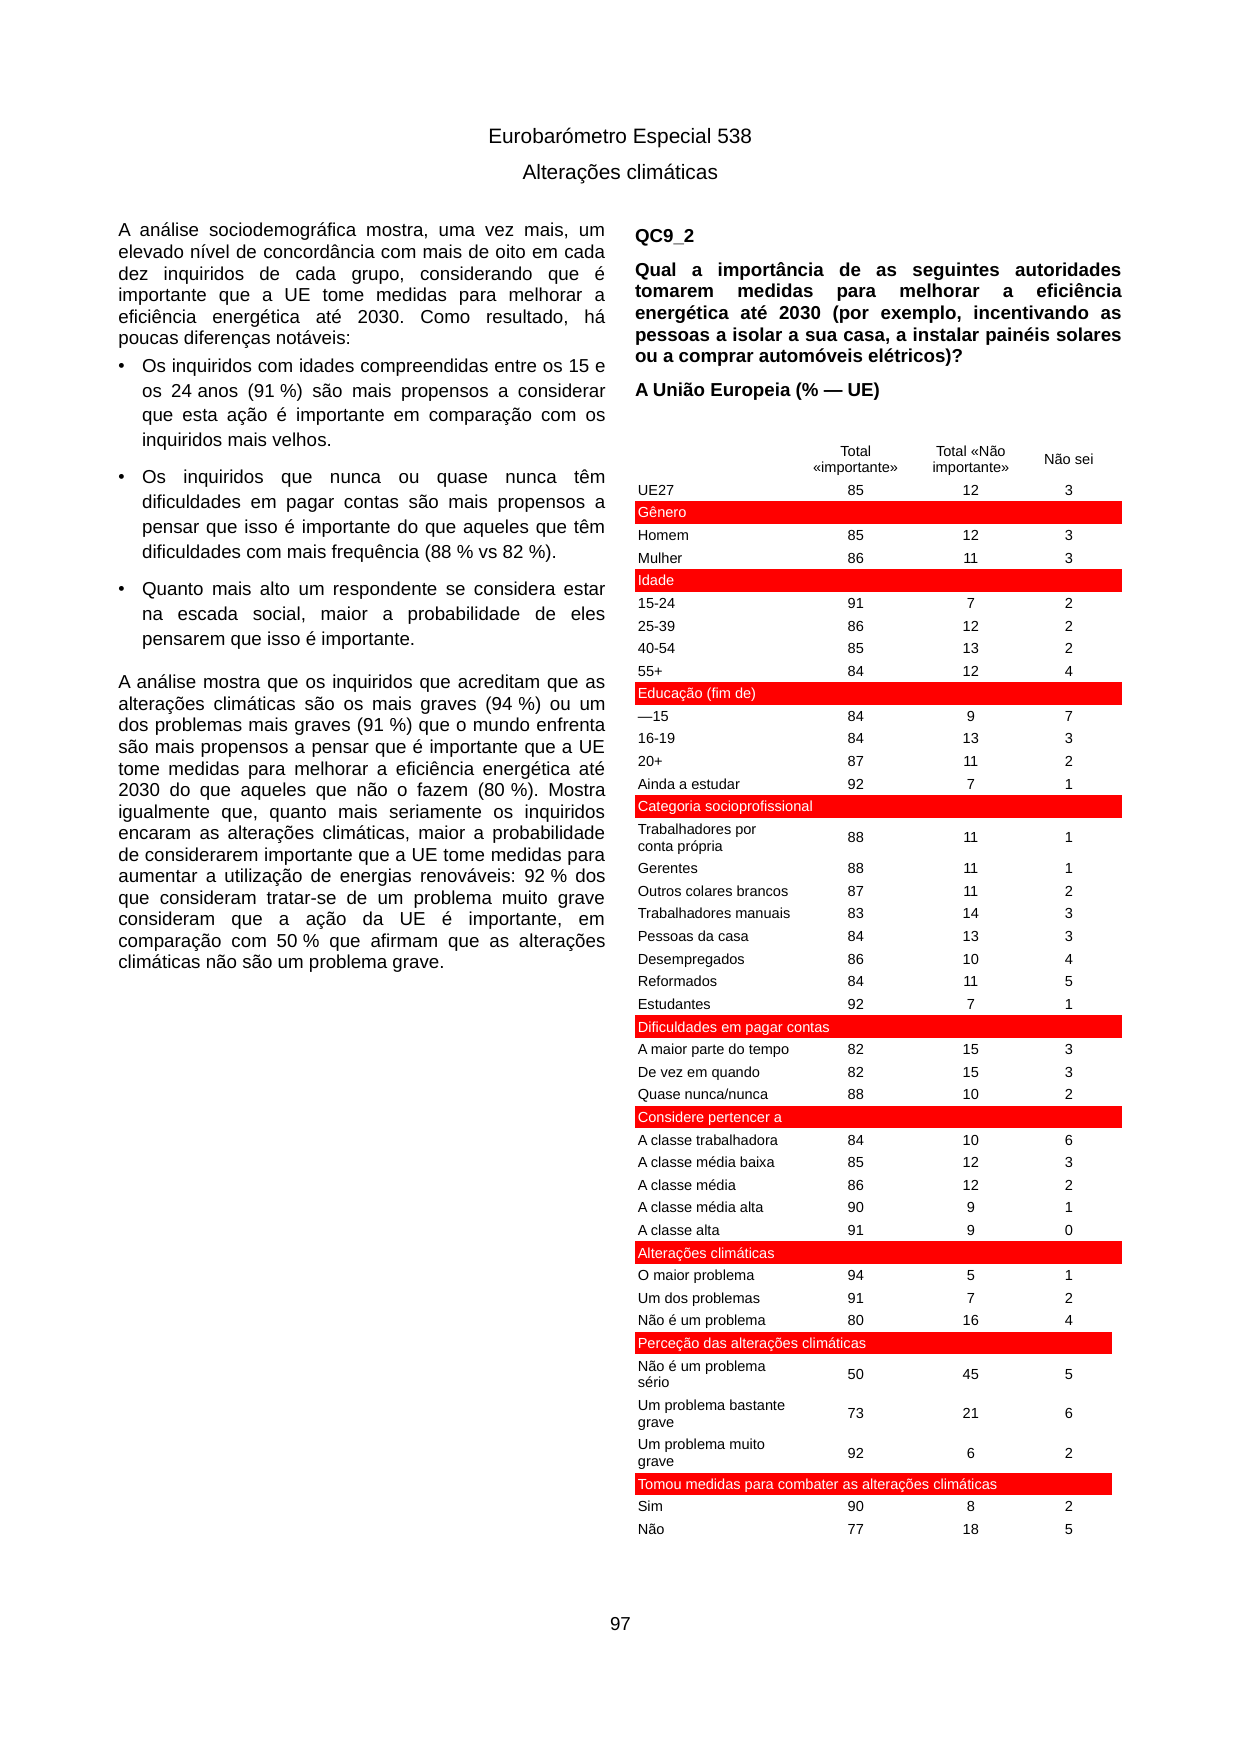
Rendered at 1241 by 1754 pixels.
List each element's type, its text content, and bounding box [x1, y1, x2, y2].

table_cell [1109, 637, 1122, 659]
table_cell A classe trabalhadora [635, 1128, 798, 1151]
table_cell 6 [913, 1433, 1029, 1472]
table_cell 5 [1029, 1518, 1108, 1540]
table_cell 86 [799, 546, 912, 569]
table_cell 1 [1029, 773, 1108, 795]
table_cell 84 [799, 1128, 912, 1151]
table_cell 6 [1029, 1394, 1108, 1433]
table_cell [1109, 705, 1122, 727]
table_cell [1109, 1061, 1122, 1083]
table_cell 85 [799, 524, 912, 546]
table_cell Alterações climáticas [635, 1241, 1122, 1264]
table_cell 94 [799, 1264, 912, 1287]
table_cell [1109, 1354, 1122, 1394]
table_cell [1109, 993, 1122, 1015]
table_cell [1109, 1394, 1122, 1433]
table_cell Um problema bastante grave [635, 1394, 798, 1433]
table_cell Um dos problemas [635, 1287, 798, 1309]
table_cell 84 [799, 705, 912, 727]
table_cell 3 [1029, 524, 1108, 546]
table_cell Estudantes [635, 993, 798, 1015]
table_cell 7 [913, 773, 1029, 795]
table_header [635, 439, 798, 479]
table_cell 92 [799, 993, 912, 1015]
table_cell 4 [1029, 1309, 1108, 1332]
table_cell 5 [1029, 1354, 1108, 1394]
table_cell [1109, 727, 1122, 750]
table_cell [1109, 818, 1122, 857]
table_cell 4 [1029, 948, 1108, 970]
table_cell [1112, 1473, 1122, 1495]
table_cell [1109, 902, 1122, 925]
table_cell [1109, 1287, 1122, 1309]
table_cell 55+ [635, 660, 798, 682]
table_cell De vez em quando [635, 1061, 798, 1083]
table_cell A classe alta [635, 1219, 798, 1241]
table_header Total «Não importante» [913, 439, 1029, 479]
table_cell 15 [913, 1038, 1029, 1061]
table_cell [1109, 1518, 1122, 1540]
table_cell 90 [799, 1495, 912, 1518]
table_cell Considere pertencer a [635, 1106, 1122, 1128]
table_cell 18 [913, 1518, 1029, 1540]
table_cell 12 [913, 1174, 1029, 1196]
table_cell 2 [1029, 880, 1108, 902]
table_cell [1109, 1038, 1122, 1061]
table_cell 9 [913, 1219, 1029, 1241]
table_cell [1109, 1495, 1122, 1518]
table_cell 13 [913, 925, 1029, 947]
table_cell [1109, 1433, 1122, 1472]
table_cell 11 [913, 750, 1029, 772]
table_cell 85 [799, 637, 912, 659]
table_cell Trabalhadores por conta própria [635, 818, 798, 857]
table_cell 84 [799, 727, 912, 750]
table_cell 2 [1029, 1083, 1108, 1106]
table_cell 84 [799, 970, 912, 993]
text A União Europeia (% — UE) [635, 378, 1122, 400]
table_cell Trabalhadores manuais [635, 902, 798, 925]
table_cell [1109, 1264, 1122, 1287]
table_header Não sei [1029, 439, 1108, 479]
table_cell [1109, 660, 1122, 682]
table_cell 84 [799, 925, 912, 947]
table_cell 20+ [635, 750, 798, 772]
table_cell [1109, 857, 1122, 880]
text QC9_2 [635, 225, 1122, 247]
table_cell 73 [799, 1394, 912, 1433]
table_cell 1 [1029, 993, 1108, 1015]
table_cell 11 [913, 546, 1029, 569]
table_cell 2 [1029, 1433, 1108, 1472]
table_cell [1109, 880, 1122, 902]
table_cell Um problema muito grave [635, 1433, 798, 1472]
table_cell 12 [913, 1151, 1029, 1173]
list Quanto mais alto um respondente se considera estar na escada social, maior a probabilidade de eles pensarem que isso é importante. [118, 578, 605, 649]
table_cell Reformados [635, 970, 798, 993]
table_cell 21 [913, 1394, 1029, 1433]
table_cell 7 [913, 1287, 1029, 1309]
table_cell Educação (fim de) [635, 682, 1122, 705]
table_cell A maior parte do tempo [635, 1038, 798, 1061]
table_cell 11 [913, 880, 1029, 902]
table_cell 91 [799, 1287, 912, 1309]
table_cell 92 [799, 1433, 912, 1472]
table_cell 12 [913, 660, 1029, 682]
table_cell [1109, 773, 1122, 795]
table_cell 87 [799, 880, 912, 902]
table_cell 25-39 [635, 614, 798, 637]
table_cell Pessoas da casa [635, 925, 798, 947]
table_cell Homem [635, 524, 798, 546]
table_cell 9 [913, 705, 1029, 727]
table_cell 12 [913, 479, 1029, 501]
table_cell 14 [913, 902, 1029, 925]
table_cell [1109, 592, 1122, 614]
table_cell 10 [913, 1083, 1029, 1106]
table_cell 9 [913, 1196, 1029, 1219]
table_cell [1109, 546, 1122, 569]
table_cell 3 [1029, 1151, 1108, 1173]
table_cell A classe média alta [635, 1196, 798, 1219]
table_cell Gerentes [635, 857, 798, 880]
table_cell Mulher [635, 546, 798, 569]
table_cell 2 [1029, 637, 1108, 659]
table_cell 86 [799, 1174, 912, 1196]
table_cell 13 [913, 727, 1029, 750]
table_cell 2 [1029, 1495, 1108, 1518]
table_cell 85 [799, 479, 912, 501]
table_cell 45 [913, 1354, 1029, 1394]
table_cell Desempregados [635, 948, 798, 970]
table_cell [1109, 524, 1122, 546]
table_cell 11 [913, 818, 1029, 857]
table_cell 11 [913, 857, 1029, 880]
table_cell 1 [1029, 857, 1108, 880]
table_cell 3 [1029, 479, 1108, 501]
table_cell 6 [1029, 1128, 1108, 1151]
table_cell [1109, 1174, 1122, 1196]
table_cell Tomou medidas para combater as alterações climáticas [635, 1473, 1112, 1495]
table_cell 40-54 [635, 637, 798, 659]
list Os inquiridos com idades compreendidas entre os 15 e os 24 anos (91 %) são mais propensos a considerar que esta ação é importante em comparação com os inquiridos mais velhos. [118, 354, 605, 451]
table_cell [1109, 925, 1122, 947]
table_cell [1112, 1332, 1122, 1354]
table_cell 11 [913, 970, 1029, 993]
table_cell 91 [799, 1219, 912, 1241]
table_cell [1109, 750, 1122, 772]
table_cell 0 [1029, 1219, 1108, 1241]
table_cell 3 [1029, 1038, 1108, 1061]
table_cell Não [635, 1518, 798, 1540]
table_cell 7 [913, 592, 1029, 614]
text Qual a importância de as seguintes autoridades tomarem medidas para melhorar a eficiência energética até 2030 (por exemplo, incentivando as pessoas a isolar a sua casa, a instalar painéis solares ou a comprar automóveis elétricos)? [635, 259, 1122, 366]
table_cell Ainda a estudar [635, 773, 798, 795]
table_cell A classe média [635, 1174, 798, 1196]
table_cell Dificuldades em pagar contas [635, 1015, 1122, 1038]
table_cell 10 [913, 948, 1029, 970]
table_cell Não é um problema [635, 1309, 798, 1332]
table_cell 2 [1029, 614, 1108, 637]
table_cell 7 [913, 993, 1029, 1015]
table_cell 2 [1029, 1174, 1108, 1196]
table_cell 90 [799, 1196, 912, 1219]
table_cell [1109, 1083, 1122, 1106]
table_cell O maior problema [635, 1264, 798, 1287]
table_cell 12 [913, 524, 1029, 546]
text A análise mostra que os inquiridos que acreditam que as alterações climáticas são os mais graves (94 %) ou um dos problemas mais graves (91 %) que o mundo enfrenta são mais propensos a pensar que é importante que a UE tome medidas para melhorar a eficiência energética até 2030 do que aqueles que não o fazem (80 %). Mostra igualmente que, quanto mais seriamente os inquiridos encaram as alterações climáticas, maior a probabilidade de considerarem importante que a UE tome medidas para aumentar a utilização de energias renováveis: 92 % dos que consideram tratar-se de um problema muito grave consideram que a ação da UE é importante, em comparação com 50 % que afirmam que as alterações climáticas não são um problema grave. [118, 671, 605, 973]
table_cell [1109, 948, 1122, 970]
table_cell 2 [1029, 592, 1108, 614]
table_cell 82 [799, 1061, 912, 1083]
table_cell Categoria socioprofissional [635, 795, 1122, 818]
table_cell —15 [635, 705, 798, 727]
table_cell 1 [1029, 1196, 1108, 1219]
table_cell 92 [799, 773, 912, 795]
table_cell 85 [799, 1151, 912, 1173]
table_header Total «importante» [799, 439, 912, 479]
table_cell 16 [913, 1309, 1029, 1332]
table_cell 80 [799, 1309, 912, 1332]
table_cell 88 [799, 1083, 912, 1106]
table_cell [1109, 1128, 1122, 1151]
table_cell 1 [1029, 818, 1108, 857]
table_cell 86 [799, 948, 912, 970]
table_cell 82 [799, 1038, 912, 1061]
table_cell [1109, 1151, 1122, 1173]
table_cell Não é um problema sério [635, 1354, 798, 1394]
table_cell 84 [799, 660, 912, 682]
table_cell [1109, 614, 1122, 637]
table_cell 3 [1029, 1061, 1108, 1083]
table_cell 86 [799, 614, 912, 637]
table_cell Outros colares brancos [635, 880, 798, 902]
table_cell 77 [799, 1518, 912, 1540]
table_cell 13 [913, 637, 1029, 659]
table_cell 3 [1029, 925, 1108, 947]
table_cell 87 [799, 750, 912, 772]
table_cell Gênero [635, 501, 1122, 524]
table_cell 4 [1029, 660, 1108, 682]
table_cell 12 [913, 614, 1029, 637]
table_cell [1109, 1196, 1122, 1219]
table_cell UE27 [635, 479, 798, 501]
table_cell 15 [913, 1061, 1029, 1083]
list Os inquiridos que nunca ou quase nunca têm dificuldades em pagar contas são mais propensos a pensar que isso é importante do que aqueles que têm dificuldades com mais frequência (88 % vs 82 %). [118, 466, 605, 562]
table_cell 91 [799, 592, 912, 614]
table_cell 7 [1029, 705, 1108, 727]
table_cell 88 [799, 818, 912, 857]
table_cell 2 [1029, 750, 1108, 772]
table_cell 10 [913, 1128, 1029, 1151]
text A análise sociodemográfica mostra, uma vez mais, um elevado nível de concordância com mais de oito em cada dez inquiridos de cada grupo, considerando que é importante que a UE tome medidas para melhorar a eficiência energética até 2030. Como resultado, há poucas diferenças notáveis: [118, 219, 605, 349]
table_cell 8 [913, 1495, 1029, 1518]
table_cell 3 [1029, 902, 1108, 925]
table_cell [1109, 479, 1122, 501]
table_cell 15-24 [635, 592, 798, 614]
table_cell A classe média baixa [635, 1151, 798, 1173]
table_cell 88 [799, 857, 912, 880]
table_cell 3 [1029, 546, 1108, 569]
table_cell Perceção das alterações climáticas [635, 1332, 1112, 1354]
table_cell [1109, 1309, 1122, 1332]
table_cell 83 [799, 902, 912, 925]
table_cell 50 [799, 1354, 912, 1394]
table_cell Idade [635, 569, 1122, 592]
table_cell 16-19 [635, 727, 798, 750]
table_cell [1109, 1219, 1122, 1241]
table_cell 1 [1029, 1264, 1108, 1287]
table_header [1109, 439, 1122, 479]
table_cell 2 [1029, 1287, 1108, 1309]
table_cell 5 [1029, 970, 1108, 993]
table_cell 5 [913, 1264, 1029, 1287]
table_cell 3 [1029, 727, 1108, 750]
table_cell Sim [635, 1495, 798, 1518]
table_cell [1109, 970, 1122, 993]
table_cell Quase nunca/nunca [635, 1083, 798, 1106]
